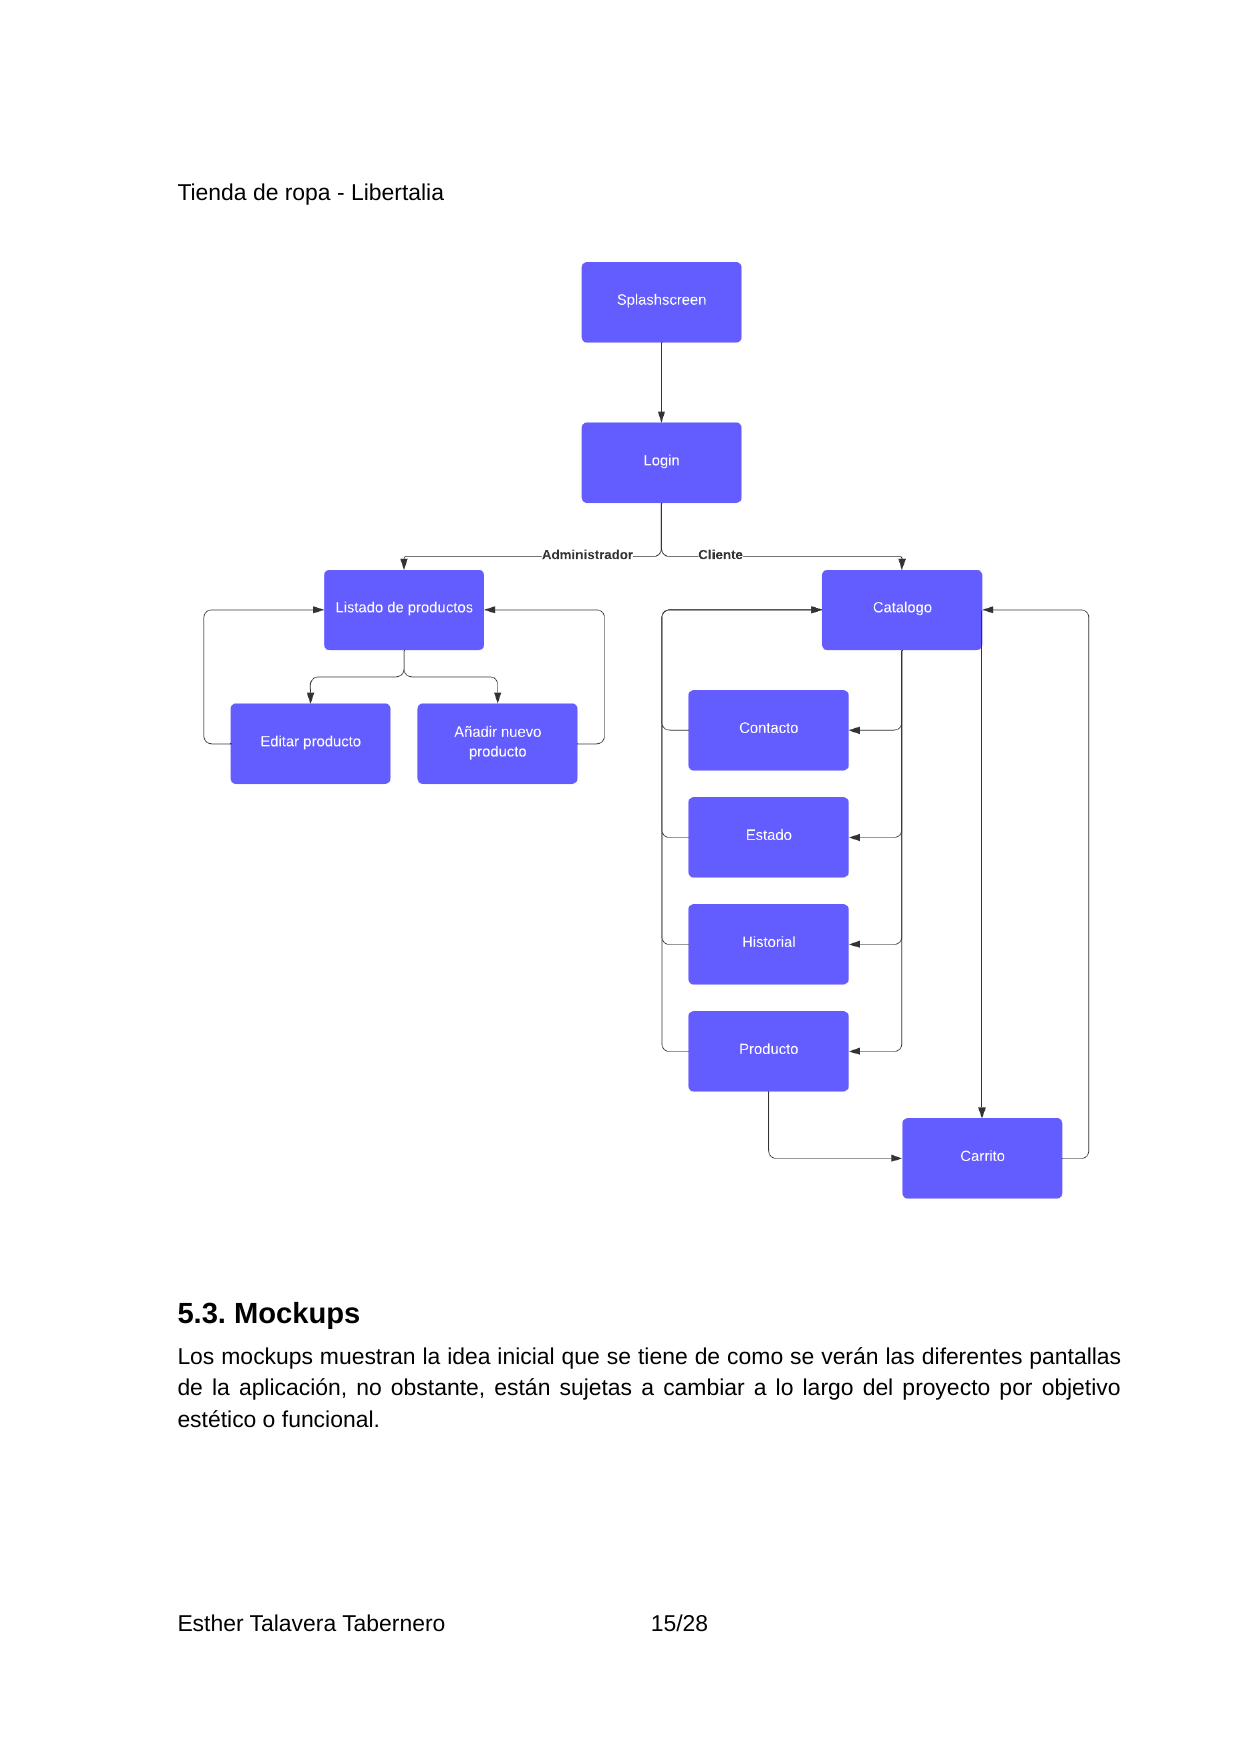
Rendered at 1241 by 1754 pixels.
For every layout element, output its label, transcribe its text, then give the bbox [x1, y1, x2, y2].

subtitle 5.3. Mockups [177, 1297, 1122, 1330]
text Los mockups muestran la idea inicial que se tiene de como se verán las diferentes pantallas de la aplicación, no obstante, están sujetas a cambiar a lo largo del proyecto por objetivo estético o funcional. [177, 1343, 1122, 1432]
picture [177, 235, 1116, 1225]
